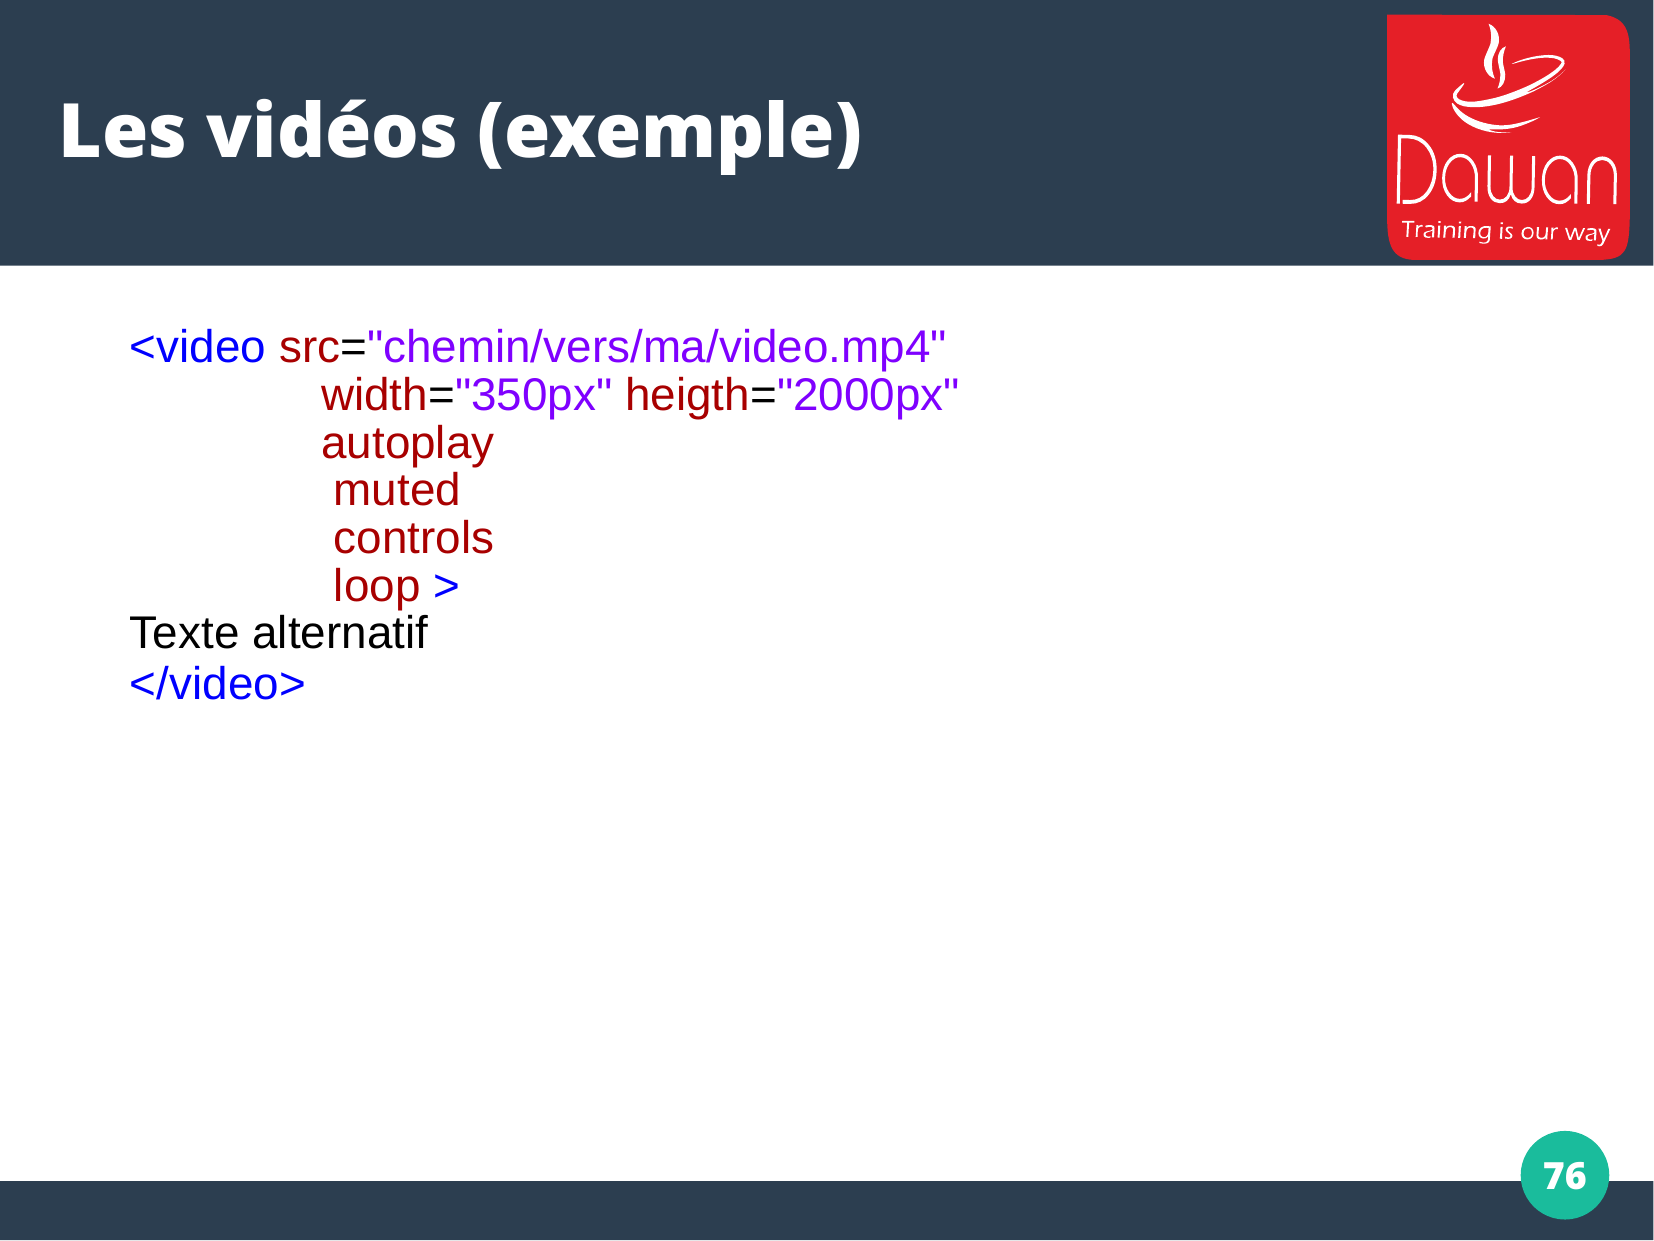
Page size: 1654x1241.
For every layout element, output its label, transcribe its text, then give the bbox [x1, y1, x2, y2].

title Les vidéos (exemple) [59, 49, 1387, 207]
picture [1387, 14, 1630, 260]
list <video src="chemin/vers/ma/video.mp4" width="350px" heigth="2000px" autoplay muted controls loop > Texte alternatif </video> [59, 324, 1595, 1152]
